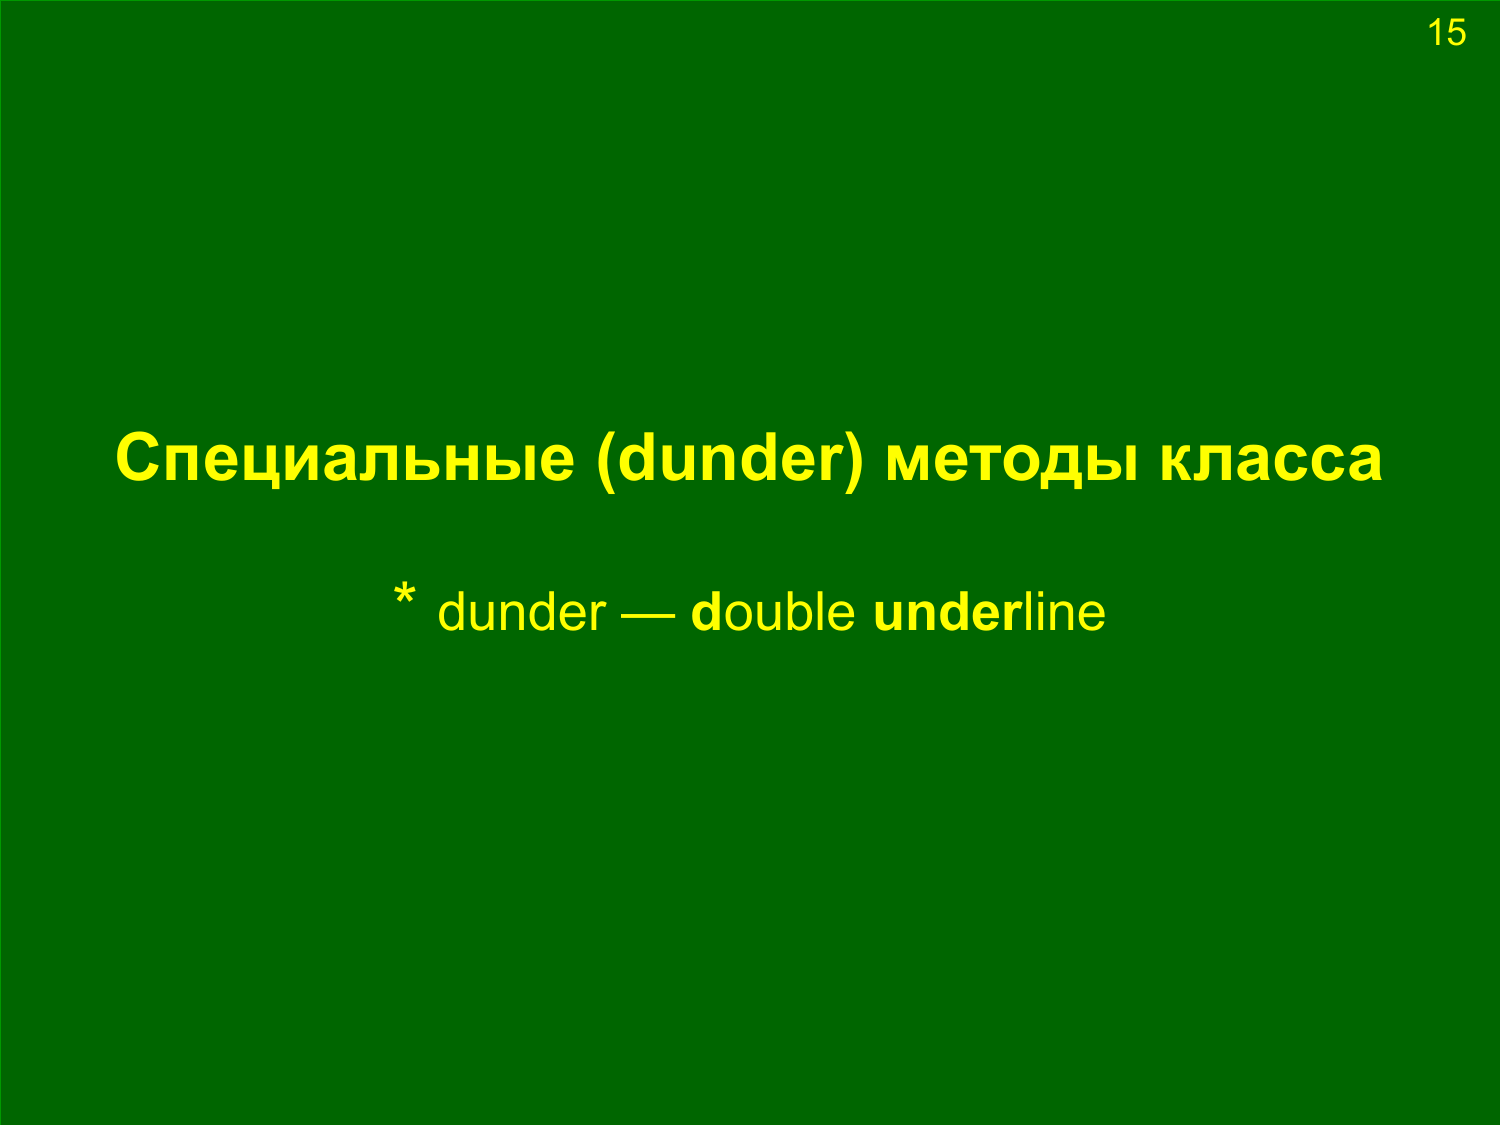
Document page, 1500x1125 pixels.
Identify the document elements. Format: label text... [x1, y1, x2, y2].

title Специальные (dunder) методы класса * dunder — double underline [75, 419, 1426, 645]
